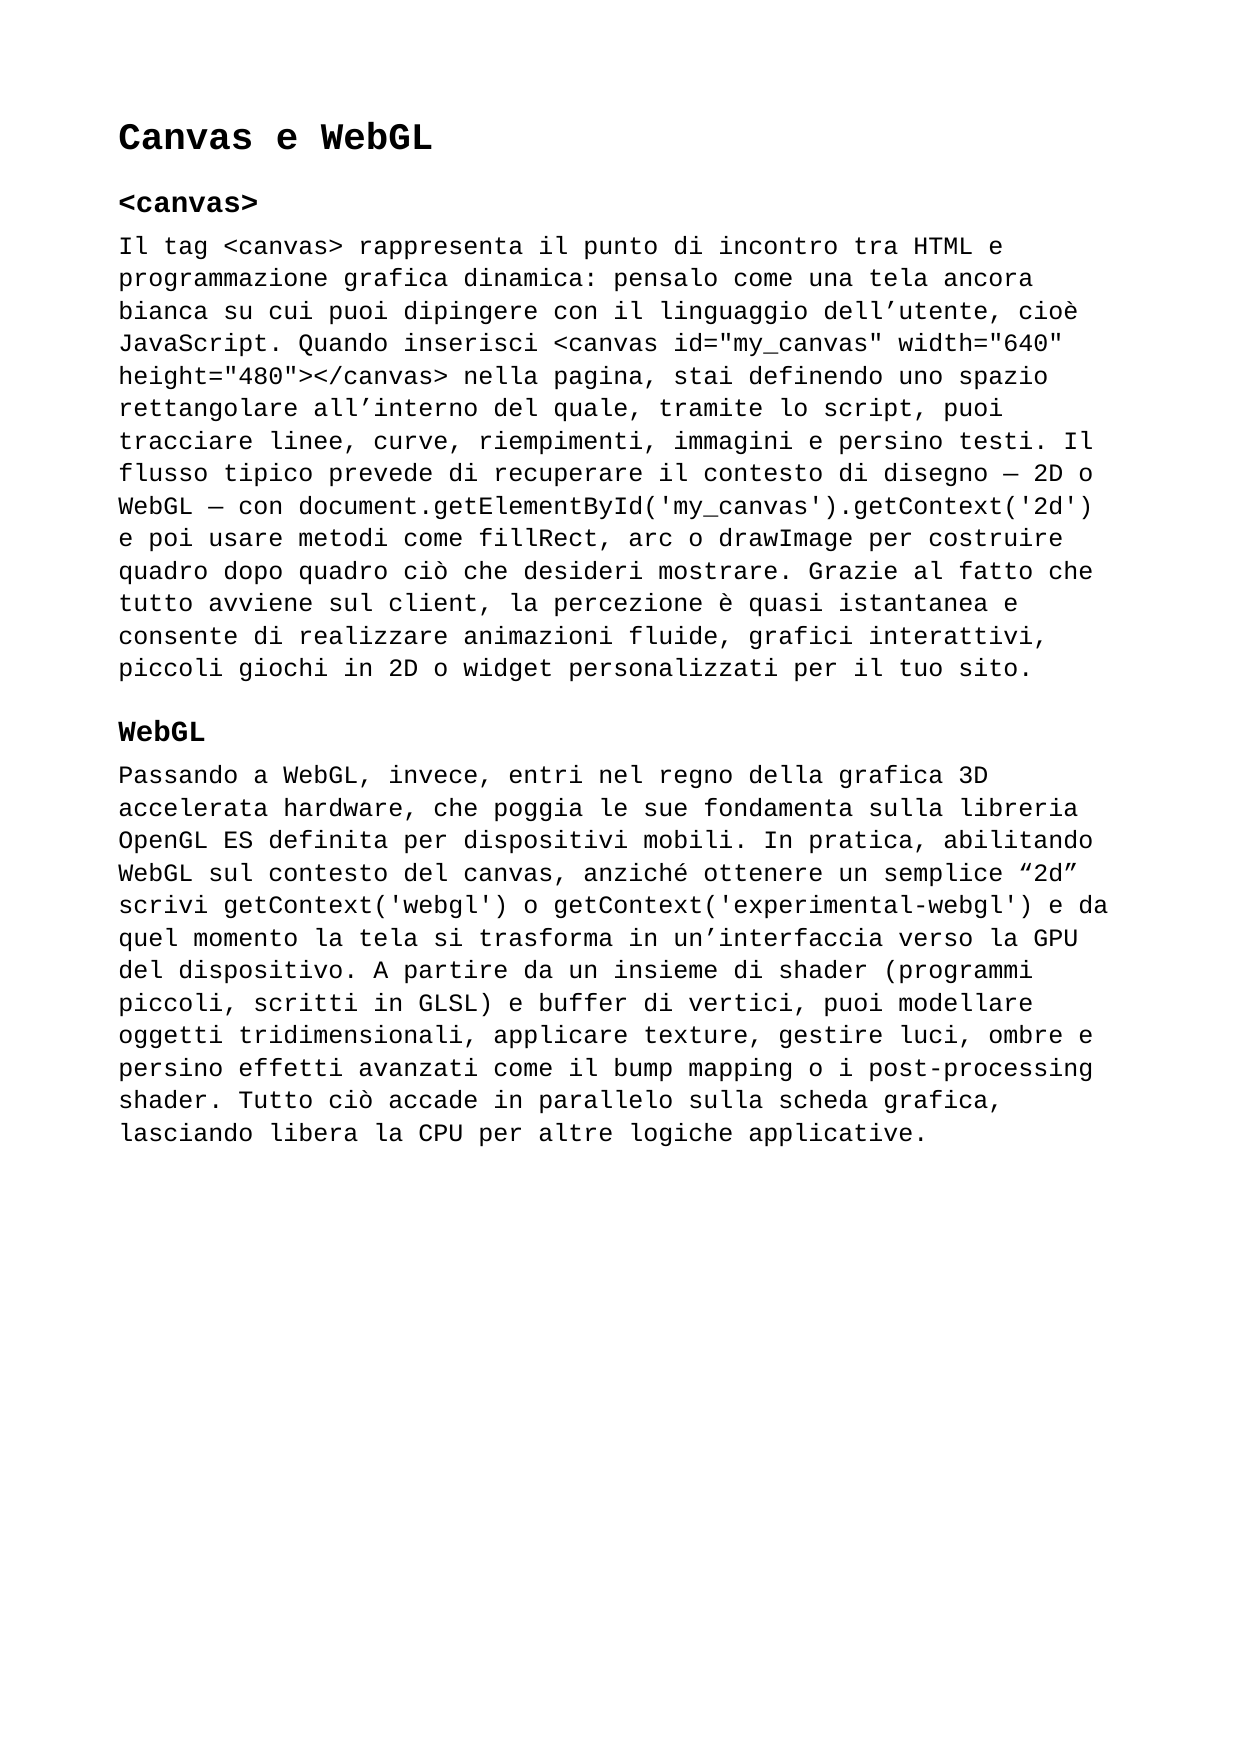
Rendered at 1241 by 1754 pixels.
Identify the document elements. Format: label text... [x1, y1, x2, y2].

subtitle <canvas> [118, 188, 1122, 221]
text Il tag <canvas> rappresenta il punto di incontro tra HTML e programmazione grafica dinamica: pensalo come una tela ancora bianca su cui puoi dipingere con il linguaggio dell’utente, cioè JavaScript. Quando inserisci <canvas id="my_canvas" width="640" height="480"></canvas> nella pagina, stai definendo uno spazio rettangolare all’interno del quale, tramite lo script, puoi tracciare linee, curve, riempimenti, immagini e persino testi. Il flusso tipico prevede di recuperare il contesto di disegno — 2D o WebGL — con document.getElementById('my_canvas').getContext('2d') e poi usare metodi come fillRect, arc o drawImage per costruire quadro dopo quadro ciò che desideri mostrare. Grazie al fatto che tutto avviene sul client, la percezione è quasi istantanea e consente di realizzare animazioni fluide, grafici interattivi, piccoli giochi in 2D o widget personalizzati per il tuo sito. [118, 233, 1122, 684]
text Passando a WebGL, invece, entri nel regno della grafica 3D accelerata hardware, che poggia le sue fondamenta sulla libreria OpenGL ES definita per dispositivi mobili. In pratica, abilitando WebGL sul contesto del canvas, anziché ottenere un semplice “2d” scrivi getContext('webgl') o getContext('experimental-webgl') e da quel momento la tela si trasforma in un’interfaccia verso la GPU del dispositivo. A partire da un insieme di shader (programmi piccoli, scritti in GLSL) e buffer di vertici, puoi modellare oggetti tridimensionali, applicare texture, gestire luci, ombre e persino effetti avanzati come il bump mapping o i post-processing shader. Tutto ciò accade in parallelo sulla scheda grafica, lasciando libera la CPU per altre logiche applicative. [118, 763, 1122, 1149]
subtitle WebGL [118, 717, 1122, 750]
subtitle Canvas e WebGL [118, 118, 1122, 161]
